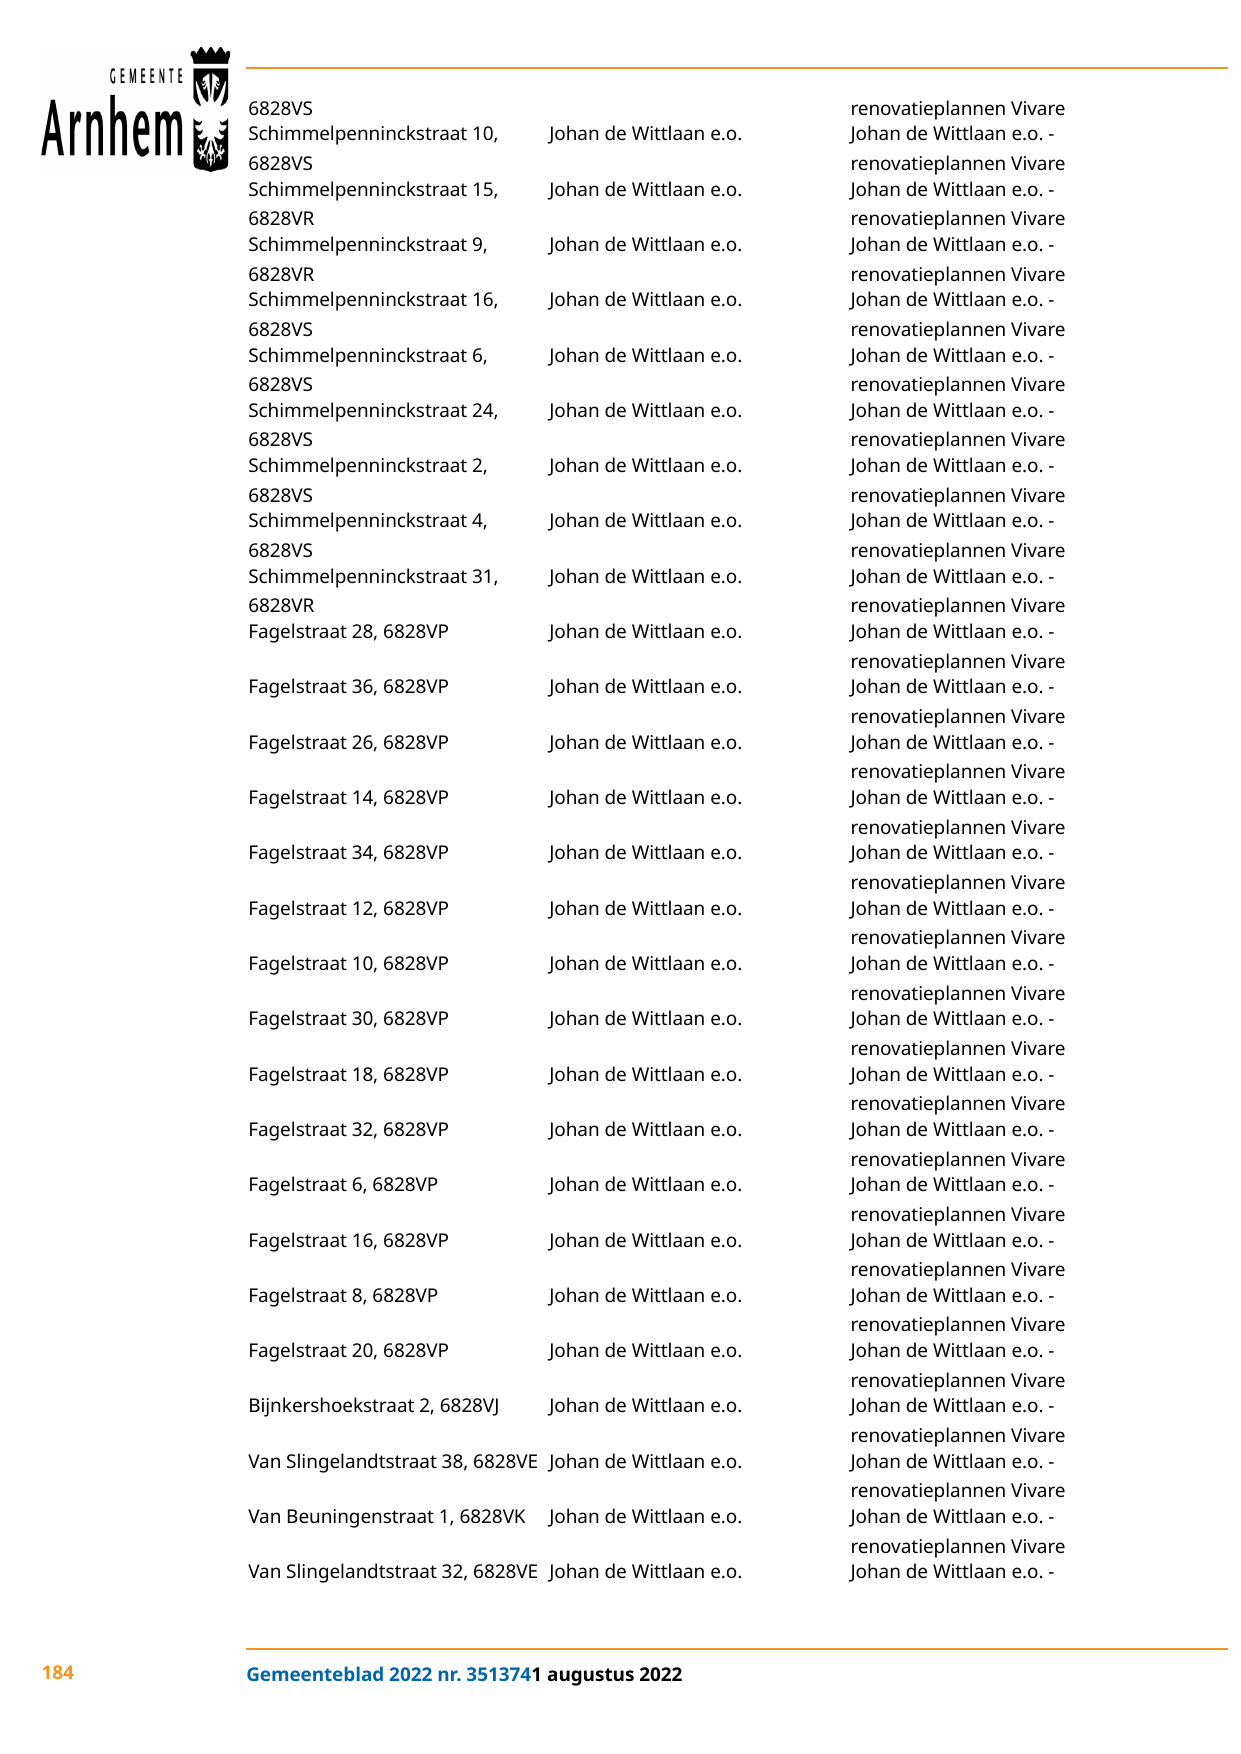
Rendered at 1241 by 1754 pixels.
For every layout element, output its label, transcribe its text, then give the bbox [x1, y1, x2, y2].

table_cell Johan de Wittlaan e.o. [549, 453, 850, 508]
table_cell Johan de Wittlaan e.o. - renovatieplannen Vivare [850, 342, 1152, 397]
table_cell Johan de Wittlaan e.o. - renovatieplannen Vivare [850, 840, 1152, 895]
table_cell 6828VS [248, 95, 549, 121]
table_cell Johan de Wittlaan e.o. [549, 176, 850, 231]
table_cell Van Slingelandtstraat 32, 6828VE [248, 1559, 549, 1584]
table_cell Johan de Wittlaan e.o. [549, 729, 850, 784]
table_cell Johan de Wittlaan e.o. [549, 1227, 850, 1282]
table_cell Fagelstraat 10, 6828VP [248, 950, 549, 1006]
table_cell Johan de Wittlaan e.o. [549, 342, 850, 397]
table_cell Johan de Wittlaan e.o. - renovatieplannen Vivare [850, 121, 1152, 176]
table_cell Schimmelpenninckstraat 2, 6828VS [248, 453, 549, 508]
table_cell Fagelstraat 32, 6828VP [248, 1116, 549, 1171]
table_cell Schimmelpenninckstraat 10, 6828VS [248, 121, 549, 176]
table_cell Johan de Wittlaan e.o. [549, 1171, 850, 1227]
picture [41, 47, 231, 172]
table_cell Fagelstraat 18, 6828VP [248, 1061, 549, 1116]
table_cell Johan de Wittlaan e.o. - renovatieplannen Vivare [850, 950, 1152, 1006]
table_cell Fagelstraat 34, 6828VP [248, 840, 549, 895]
table_cell Johan de Wittlaan e.o. [549, 231, 850, 286]
table_cell Schimmelpenninckstraat 24, 6828VS [248, 397, 549, 452]
table_cell Fagelstraat 12, 6828VP [248, 895, 549, 950]
table_cell Fagelstraat 36, 6828VP [248, 674, 549, 729]
table_cell Johan de Wittlaan e.o. - renovatieplannen Vivare [850, 1171, 1152, 1227]
table_cell Johan de Wittlaan e.o. - renovatieplannen Vivare [850, 1006, 1152, 1061]
table_cell Johan de Wittlaan e.o. [549, 397, 850, 452]
table_cell Fagelstraat 30, 6828VP [248, 1006, 549, 1061]
table_cell Johan de Wittlaan e.o. [549, 895, 850, 950]
table_cell Johan de Wittlaan e.o. [549, 840, 850, 895]
table_cell Johan de Wittlaan e.o. - renovatieplannen Vivare [850, 1393, 1152, 1448]
table_cell Johan de Wittlaan e.o. - renovatieplannen Vivare [850, 895, 1152, 950]
table_cell Johan de Wittlaan e.o. - renovatieplannen Vivare [850, 563, 1152, 618]
table_cell Johan de Wittlaan e.o. [549, 1338, 850, 1393]
table_cell Johan de Wittlaan e.o. [549, 1061, 850, 1116]
table_cell Johan de Wittlaan e.o. [549, 121, 850, 176]
table_cell Johan de Wittlaan e.o. - renovatieplannen Vivare [850, 176, 1152, 231]
table_cell Johan de Wittlaan e.o. [549, 563, 850, 618]
table_cell Fagelstraat 6, 6828VP [248, 1171, 549, 1227]
table_cell Johan de Wittlaan e.o. - renovatieplannen Vivare [850, 1282, 1152, 1337]
table_cell Johan de Wittlaan e.o. - renovatieplannen Vivare [850, 508, 1152, 563]
table_cell Van Beuningenstraat 1, 6828VK [248, 1503, 549, 1559]
table_cell Johan de Wittlaan e.o. [549, 1503, 850, 1559]
table_cell Johan de Wittlaan e.o. [549, 618, 850, 674]
table_cell Johan de Wittlaan e.o. - renovatieplannen Vivare [850, 618, 1152, 674]
table_cell Schimmelpenninckstraat 9, 6828VR [248, 231, 549, 286]
table_cell Johan de Wittlaan e.o. - renovatieplannen Vivare [850, 286, 1152, 342]
table_cell Johan de Wittlaan e.o. - renovatieplannen Vivare [850, 1503, 1152, 1559]
table_cell Van Slingelandtstraat 38, 6828VE [248, 1448, 549, 1503]
table_cell Johan de Wittlaan e.o. [549, 1116, 850, 1171]
table_cell [549, 95, 850, 121]
table_cell Johan de Wittlaan e.o. - renovatieplannen Vivare [850, 674, 1152, 729]
table_cell Johan de Wittlaan e.o. [549, 784, 850, 839]
table_cell Johan de Wittlaan e.o. [549, 1448, 850, 1503]
table_cell Fagelstraat 8, 6828VP [248, 1282, 549, 1337]
table_cell Schimmelpenninckstraat 4, 6828VS [248, 508, 549, 563]
table_cell Johan de Wittlaan e.o. - renovatieplannen Vivare [850, 1448, 1152, 1503]
table_cell Johan de Wittlaan e.o. - renovatieplannen Vivare [850, 231, 1152, 286]
table_cell Johan de Wittlaan e.o. [549, 286, 850, 342]
table_cell Schimmelpenninckstraat 15, 6828VR [248, 176, 549, 231]
table_cell Johan de Wittlaan e.o. - renovatieplannen Vivare [850, 397, 1152, 452]
table_cell Johan de Wittlaan e.o. - renovatieplannen Vivare [850, 1116, 1152, 1171]
table_cell - renovatieplannen Vivare [850, 95, 1152, 121]
table_cell Johan de Wittlaan e.o. [549, 674, 850, 729]
table_cell Fagelstraat 28, 6828VP [248, 618, 549, 674]
table_cell Johan de Wittlaan e.o. - renovatieplannen Vivare [850, 1061, 1152, 1116]
table_cell Fagelstraat 14, 6828VP [248, 784, 549, 839]
table_cell Fagelstraat 26, 6828VP [248, 729, 549, 784]
table_cell Johan de Wittlaan e.o. - renovatieplannen Vivare [850, 729, 1152, 784]
table_cell Fagelstraat 16, 6828VP [248, 1227, 549, 1282]
table_cell Johan de Wittlaan e.o. - renovatieplannen Vivare [850, 784, 1152, 839]
table_cell Johan de Wittlaan e.o. [549, 1282, 850, 1337]
table_cell Johan de Wittlaan e.o. - renovatieplannen Vivare [850, 1338, 1152, 1393]
table_cell Johan de Wittlaan e.o. [549, 1559, 850, 1584]
table_cell Johan de Wittlaan e.o. [549, 950, 850, 1006]
table_cell Johan de Wittlaan e.o. [549, 1393, 850, 1448]
table_cell Johan de Wittlaan e.o. - renovatieplannen Vivare [850, 1227, 1152, 1282]
table_cell Bijnkershoekstraat 2, 6828VJ [248, 1393, 549, 1448]
table_cell Fagelstraat 20, 6828VP [248, 1338, 549, 1393]
table_cell Schimmelpenninckstraat 16, 6828VS [248, 286, 549, 342]
table_cell Schimmelpenninckstraat 31, 6828VR [248, 563, 549, 618]
table_cell Johan de Wittlaan e.o. - renovatieplannen Vivare [850, 453, 1152, 508]
table_cell Johan de Wittlaan e.o. [549, 508, 850, 563]
table_cell Schimmelpenninckstraat 6, 6828VS [248, 342, 549, 397]
table_cell Johan de Wittlaan e.o. [850, 1559, 1152, 1584]
table_cell Johan de Wittlaan e.o. [549, 1006, 850, 1061]
